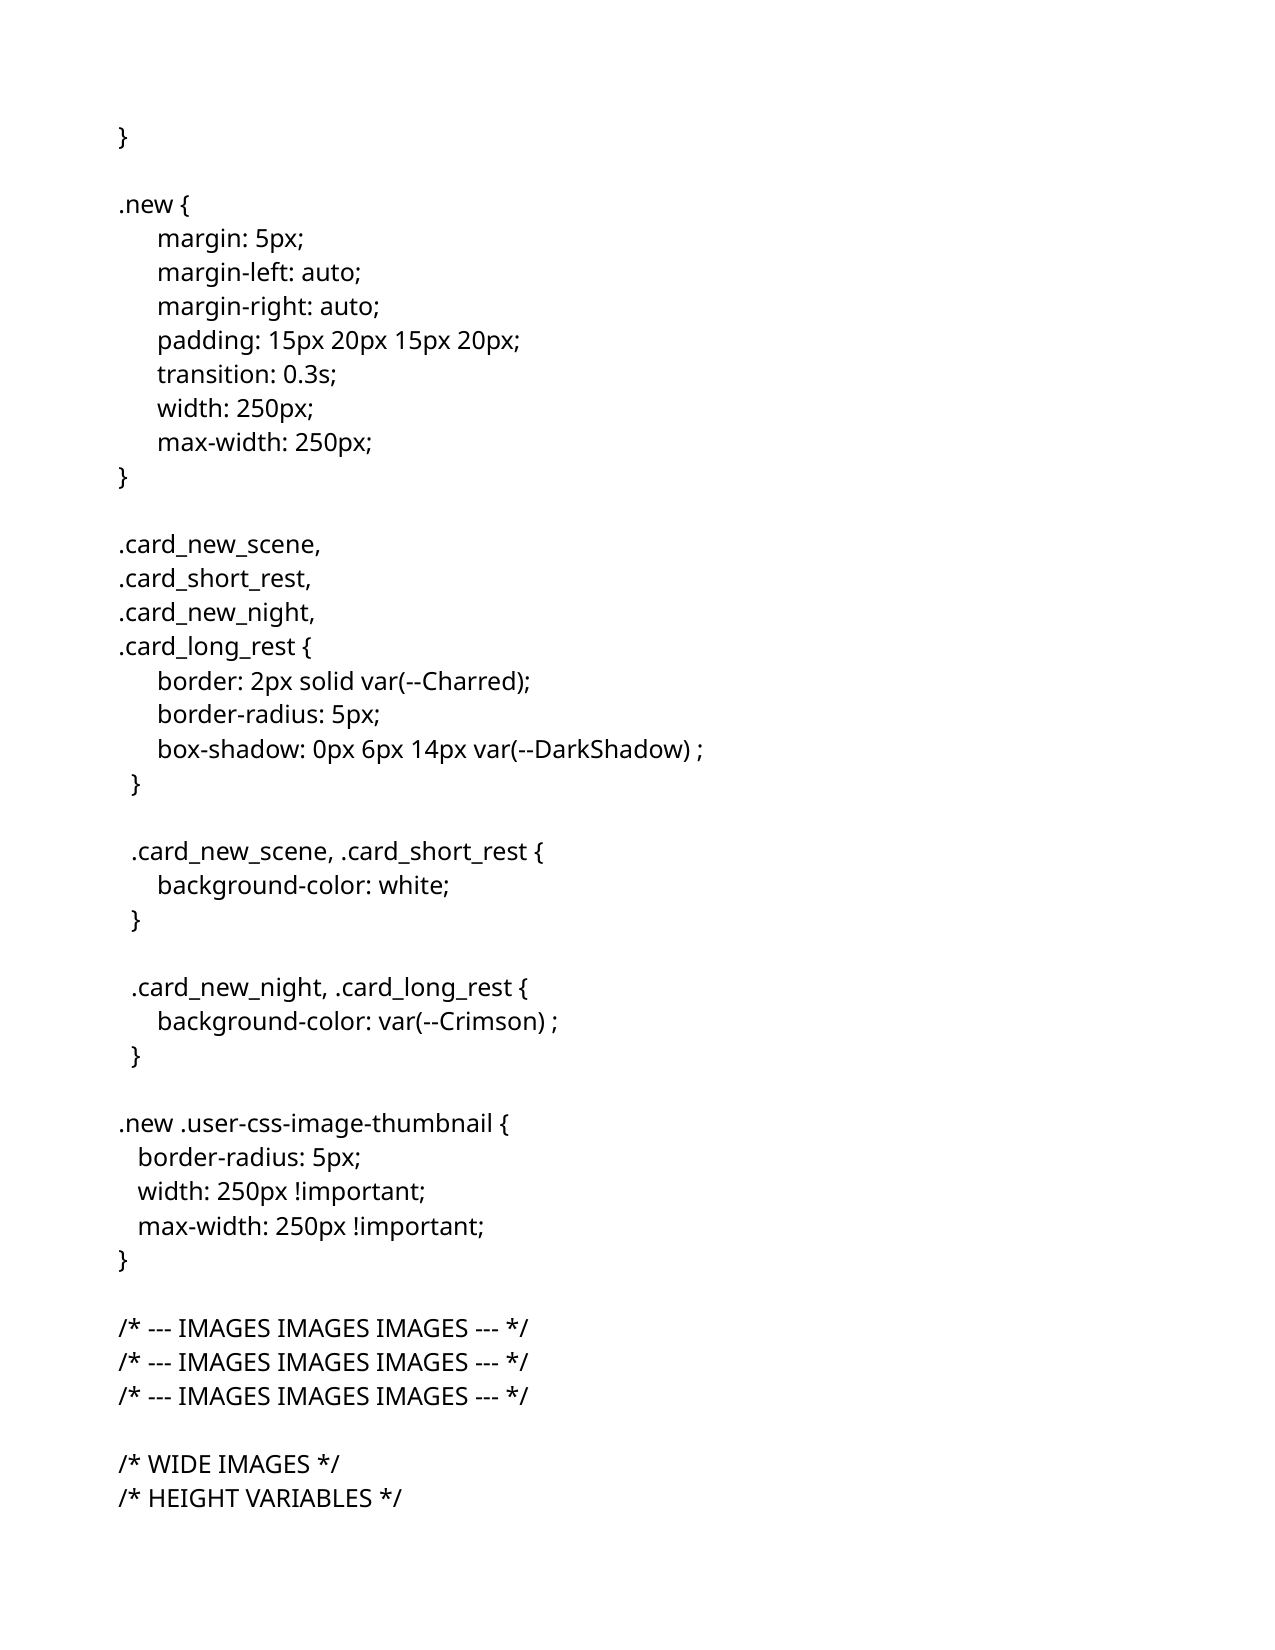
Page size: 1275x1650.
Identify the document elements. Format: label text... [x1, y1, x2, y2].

text } .new { margin: 5px; margin-left: auto; margin-right: auto; padding: 15px 20px 15px 20px; transition: 0.3s; width: 250px; max-width: 250px; } .card_new_scene, .card_short_rest, .card_new_night, .card_long_rest { border: 2px solid var(--Charred); border-radius: 5px; box-shadow: 0px 6px 14px var(--DarkShadow) ; } .card_new_scene, .card_short_rest { background-color: white; } .card_new_night, .card_long_rest { background-color: var(--Crimson) ; } .new .user-css-image-thumbnail { border-radius: 5px; width: 250px !important; max-width: 250px !important; } /* --- IMAGES IMAGES IMAGES --- */ /* --- IMAGES IMAGES IMAGES --- */ /* --- IMAGES IMAGES IMAGES --- */ /* WIDE IMAGES */ /* HEIGHT VARIABLES */ [118, 118, 1157, 1515]
